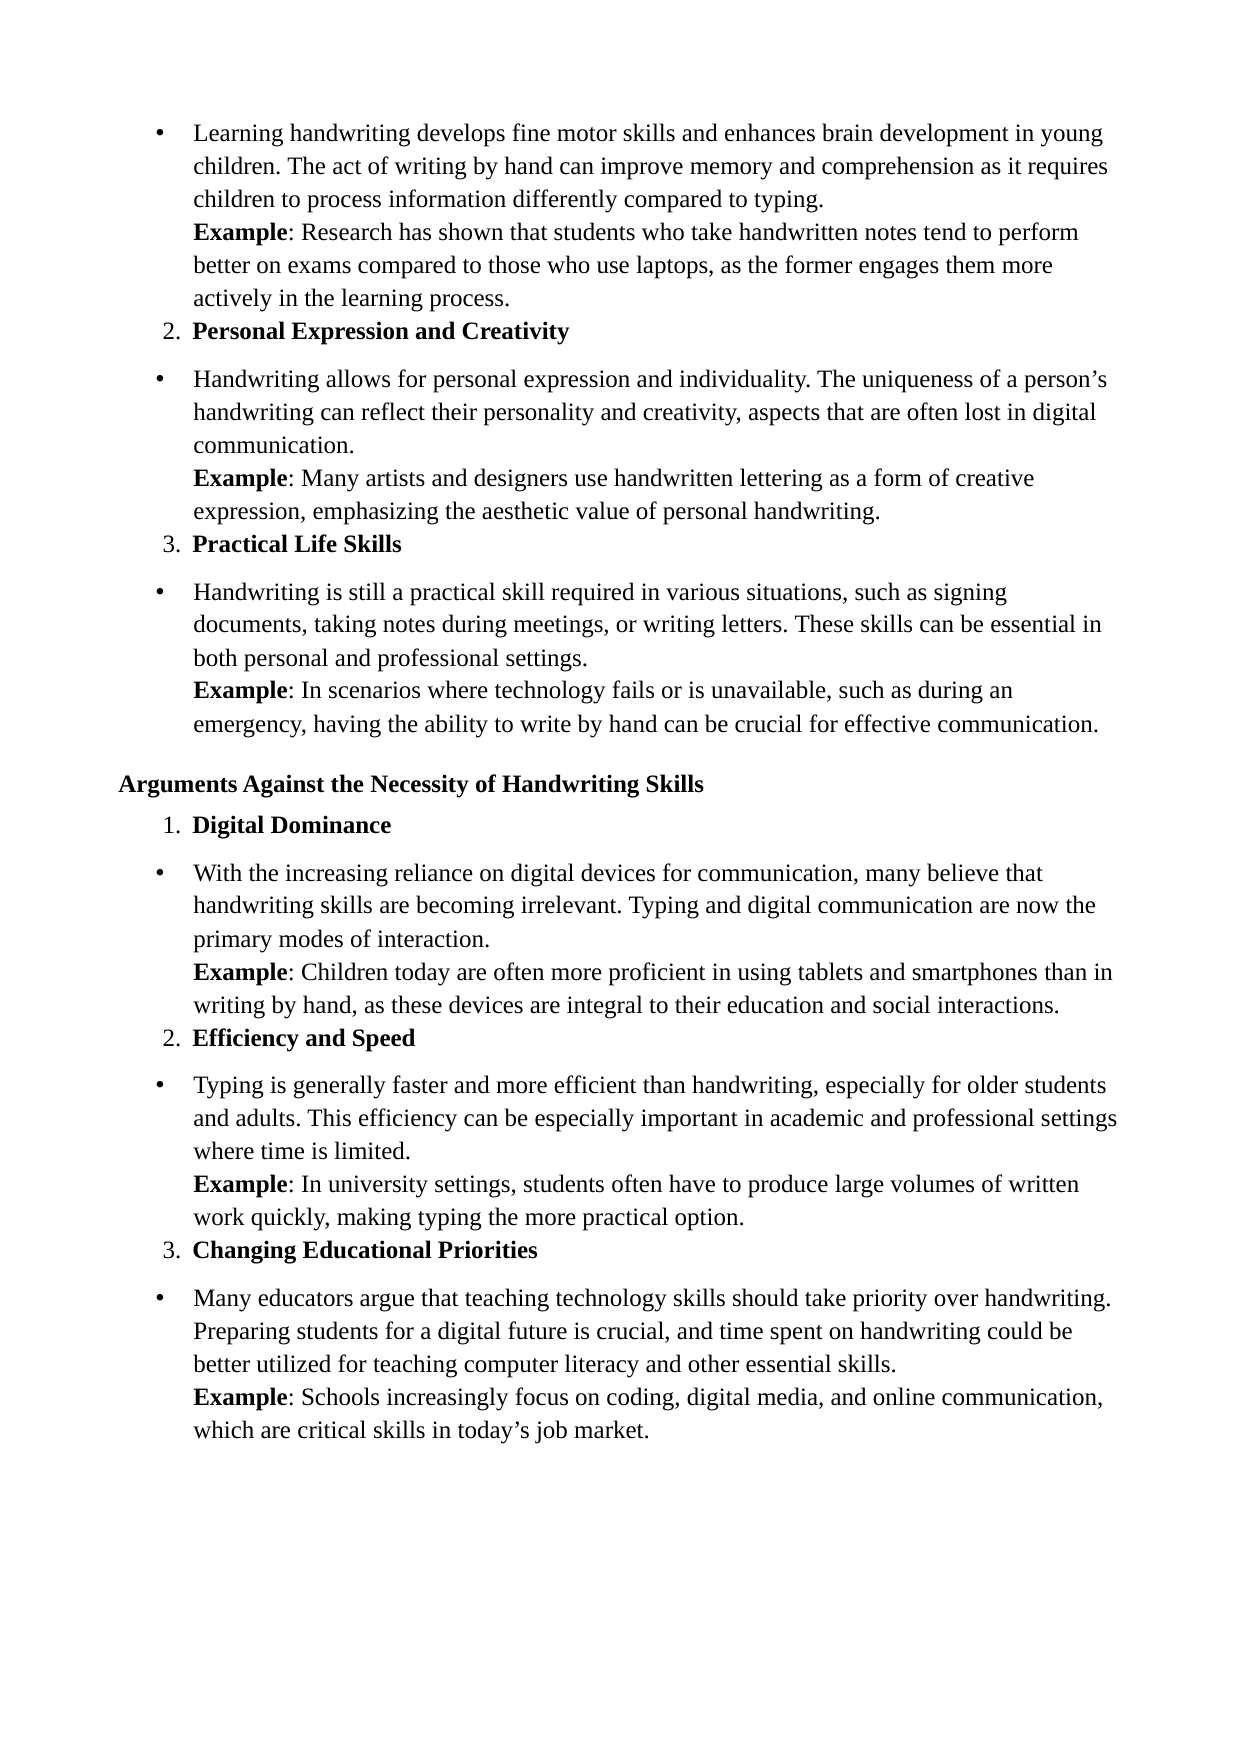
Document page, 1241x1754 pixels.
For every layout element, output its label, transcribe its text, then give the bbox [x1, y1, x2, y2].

list Example: Children today are often more proficient in using tablets and smartphones than in writing by hand, as these devices are integral to their education and social interactions. [156, 957, 1122, 1018]
list With the increasing reliance on digital devices for communication, many believe that handwriting skills are becoming irrelevant. Typing and digital communication are now the primary modes of interaction. [156, 858, 1122, 952]
list Typing is generally faster and more efficient than handwriting, especially for older students and adults. This efficiency can be especially important in academic and professional settings where time is limited. [156, 1070, 1122, 1165]
list Changing Educational Priorities [162, 1235, 1122, 1264]
list Example: In university settings, students often have to produce large volumes of written work quickly, making typing the more practical option. [156, 1169, 1122, 1231]
list Personal Expression and Creativity [162, 316, 1122, 345]
list Example: In scenarios where technology fails or is unavailable, such as during an emergency, having the ability to write by hand can be crucial for effective communication. [156, 676, 1122, 737]
list Efficiency and Speed [162, 1023, 1122, 1051]
subtitle Arguments Against the Necessity of Handwriting Skills [118, 769, 1122, 797]
list Digital Dominance [162, 810, 1122, 839]
list Learning handwriting develops fine motor skills and enhances brain development in young children. The act of writing by hand can improve memory and comprehension as it requires children to process information differently compared to typing. [156, 118, 1122, 213]
list Practical Life Skills [162, 529, 1122, 558]
list Handwriting is still a practical skill required in various situations, such as signing documents, taking notes during meetings, or writing letters. These skills can be essential in both personal and professional settings. [156, 577, 1122, 671]
list Many educators argue that teaching technology skills should take priority over handwriting. Preparing students for a digital future is crucial, and time spent on handwriting could be better utilized for teaching computer literacy and other essential skills. [156, 1283, 1122, 1378]
list Example: Research has shown that students who take handwritten notes tend to perform better on exams compared to those who use laptops, as the former engages them more actively in the learning process. [156, 217, 1122, 312]
list Handwriting allows for personal expression and individuality. The uniqueness of a person’s handwriting can reflect their personality and creativity, aspects that are often lost in digital communication. [156, 364, 1122, 459]
list Example: Many artists and designers use handwritten lettering as a form of creative expression, emphasizing the aesthetic value of personal handwriting. [156, 463, 1122, 525]
list Example: Schools increasingly focus on coding, digital media, and online communication, which are critical skills in today’s job market. [156, 1382, 1122, 1444]
